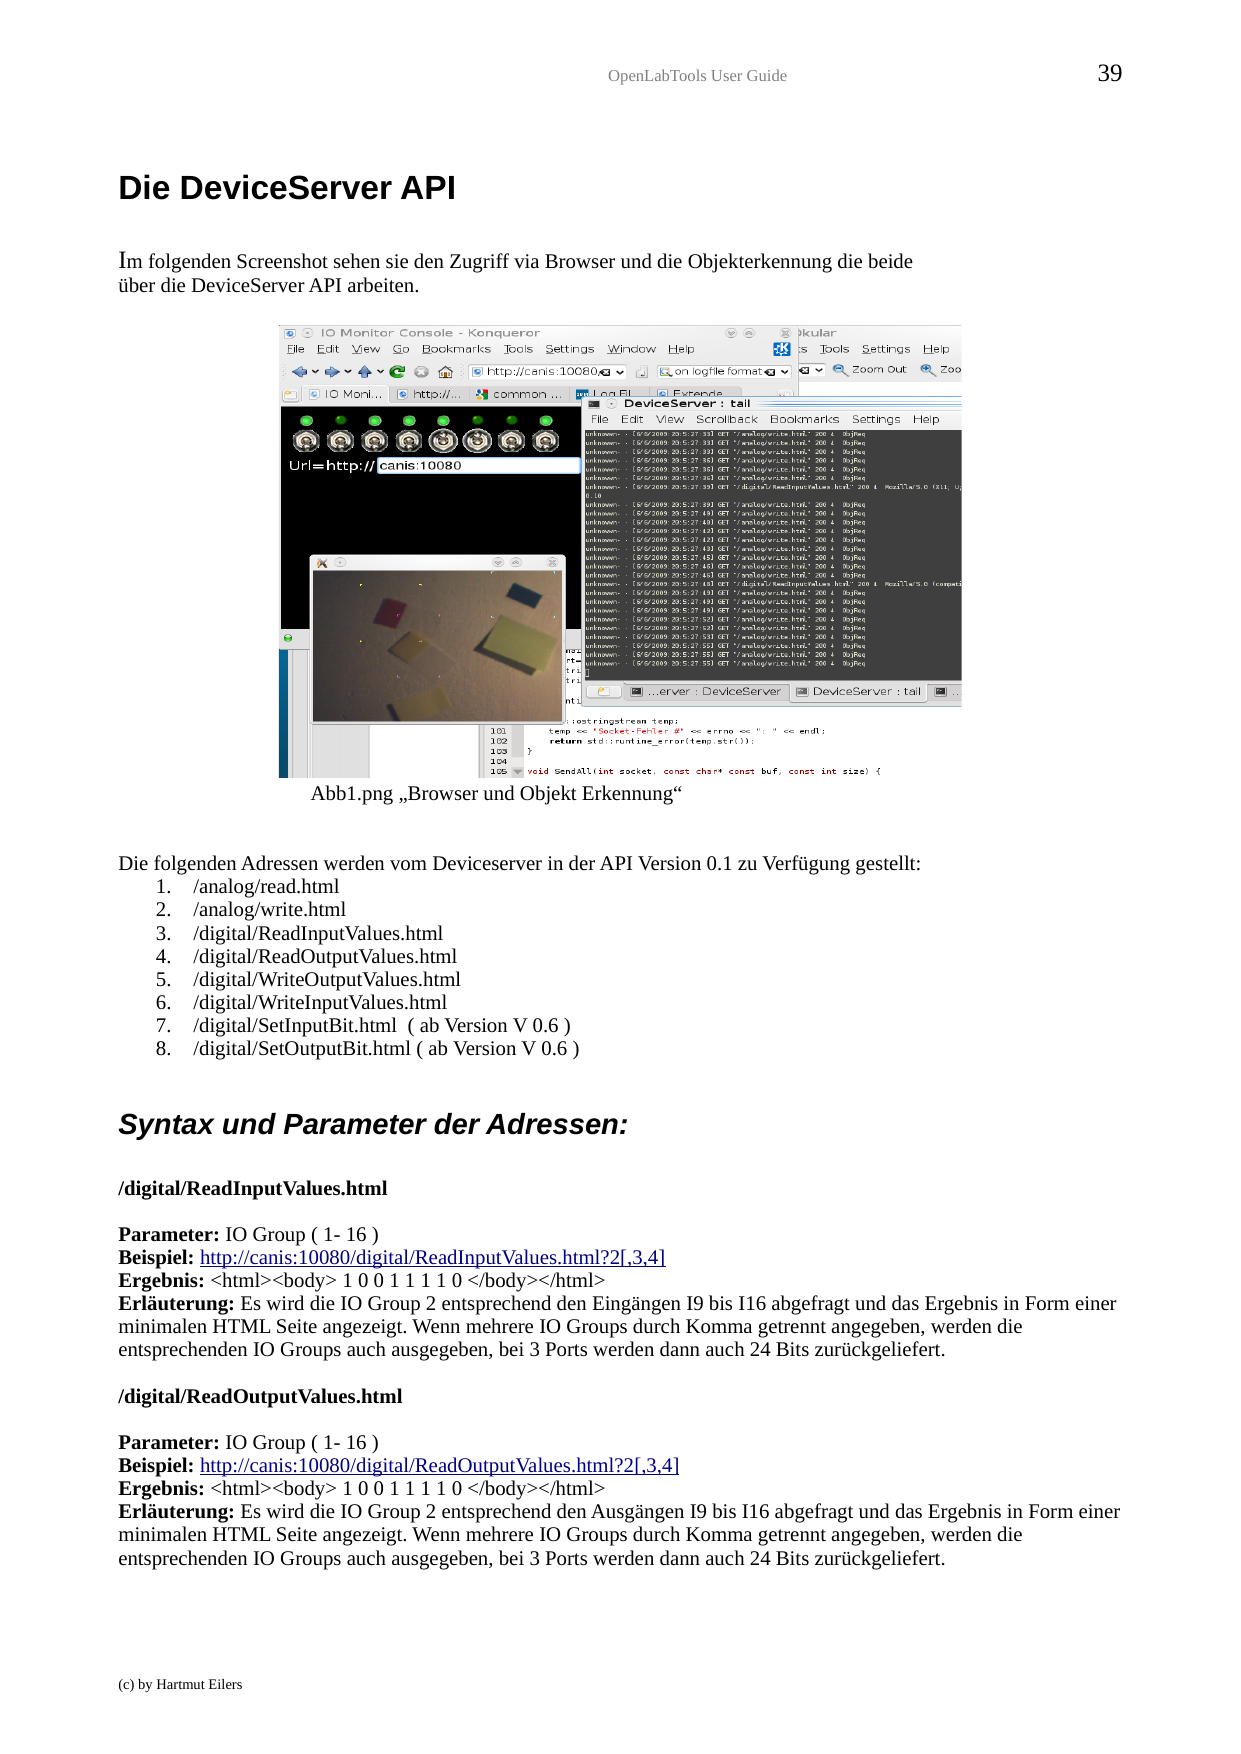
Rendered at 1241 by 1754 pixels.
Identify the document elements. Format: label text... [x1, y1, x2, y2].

list /analog/write.html [156, 898, 1122, 921]
text Parameter: IO Group ( 1- 16 ) [118, 1223, 1122, 1246]
text Ergebnis: <html><body> 1 0 0 1 1 1 1 0 </body></html> [118, 1477, 1122, 1500]
subtitle Die DeviceServer API [118, 169, 1122, 206]
list /digital/WriteOutputValues.html [156, 968, 1122, 991]
text Im folgenden Screenshot sehen sie den Zugriff via Browser und die Objekterkennung die beide [118, 247, 1122, 274]
subtitle Syntax und Parameter der Adressen: [118, 1108, 1122, 1141]
text Beispiel: http://canis:10080/digital/ReadOutputValues.html?2[,3,4] [118, 1454, 1122, 1477]
text /digital/ReadOutputValues.html [118, 1384, 1122, 1408]
text Erläuterung: Es wird die IO Group 2 entsprechend den Ausgängen I9 bis I16 abgefragt und das Ergebnis in Form einer minimalen HTML Seite angezeigt. Wenn mehrere IO Groups durch Komma getrennt angegeben, werden die entsprechenden IO Groups auch ausgegeben, bei 3 Ports werden dann auch 24 Bits zurückgeliefert. [118, 1500, 1122, 1569]
text Erläuterung: Es wird die IO Group 2 entsprechend den Eingängen I9 bis I16 abgefragt und das Ergebnis in Form einer minimalen HTML Seite angezeigt. Wenn mehrere IO Groups durch Komma getrennt angegeben, werden die entsprechenden IO Groups auch ausgegeben, bei 3 Ports werden dann auch 24 Bits zurückgeliefert. [118, 1292, 1122, 1361]
list /digital/ReadInputValues.html [156, 921, 1122, 944]
list /analog/read.html [156, 875, 1122, 898]
list /digital/SetInputBit.html ( ab Version V 0.6 ) [156, 1014, 1122, 1037]
text Beispiel: http://canis:10080/digital/ReadInputValues.html?2[,3,4] [118, 1246, 1122, 1269]
text /digital/ReadInputValues.html [118, 1176, 1122, 1199]
text Parameter: IO Group ( 1- 16 ) [118, 1431, 1122, 1454]
text Abb1.png „Browser und Objekt Erkennung“ [118, 741, 1122, 806]
list /digital/WriteInputValues.html [156, 991, 1122, 1014]
text Die folgenden Adressen werden vom Deviceserver in der API Version 0.1 zu Verfügung gestellt: [118, 852, 1122, 875]
picture [278, 325, 962, 778]
list /digital/ReadOutputValues.html [156, 944, 1122, 968]
text über die DeviceServer API arbeiten. [118, 274, 1122, 297]
text Ergebnis: <html><body> 1 0 0 1 1 1 1 0 </body></html> [118, 1269, 1122, 1292]
list /digital/SetOutputBit.html ( ab Version V 0.6 ) [156, 1037, 1122, 1060]
